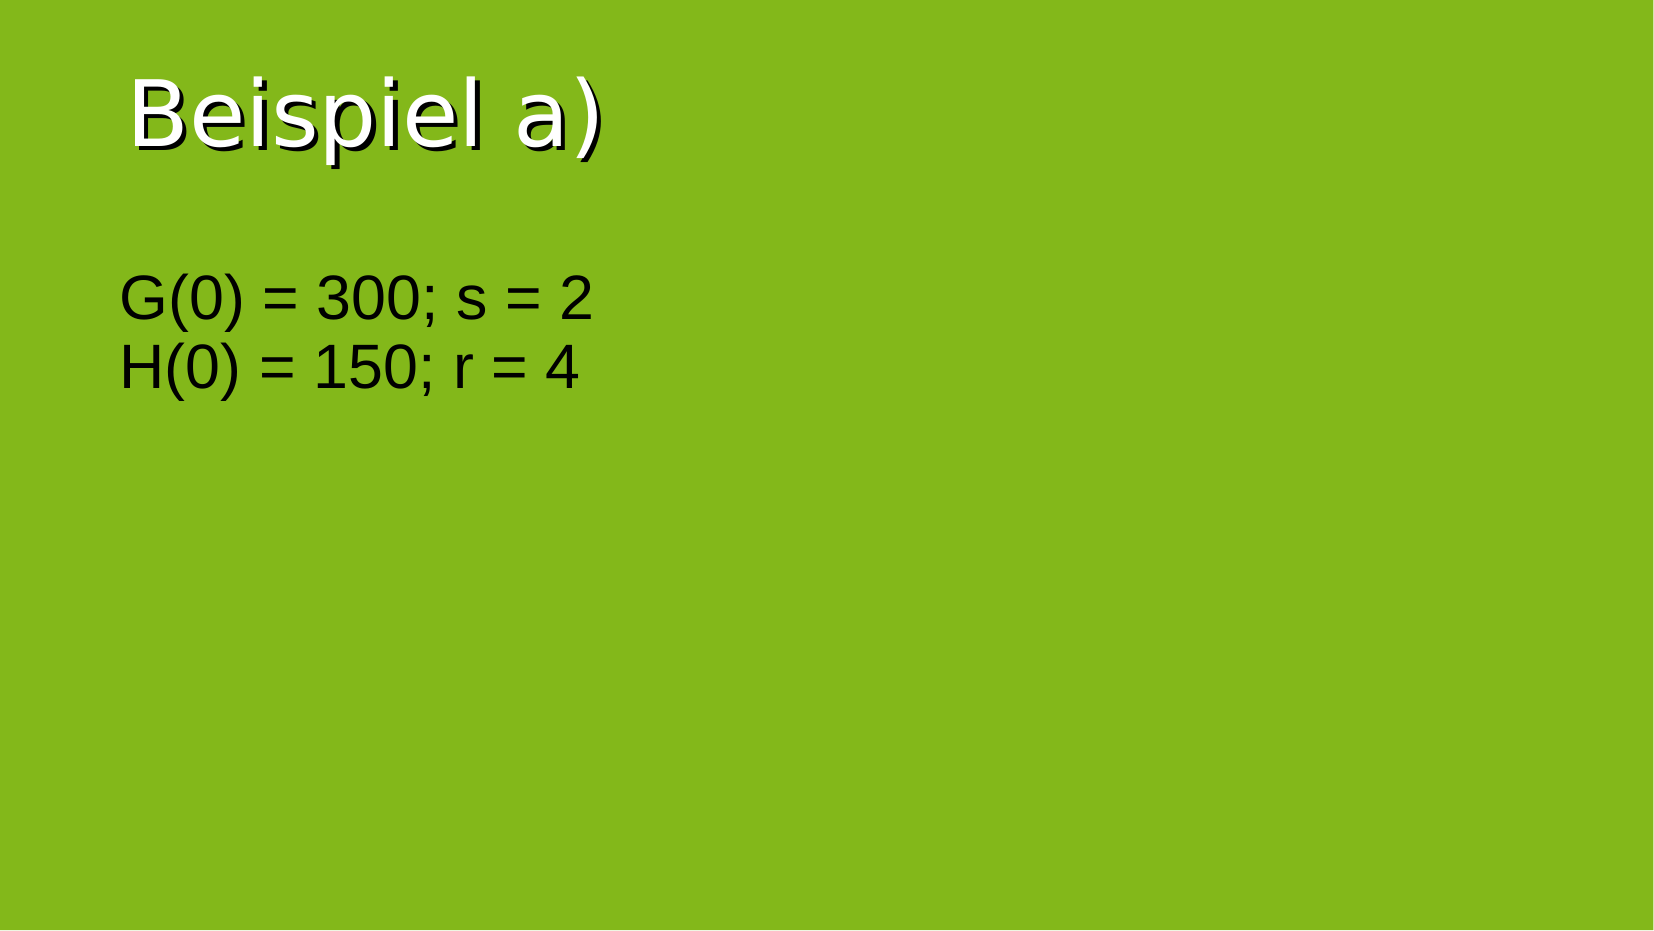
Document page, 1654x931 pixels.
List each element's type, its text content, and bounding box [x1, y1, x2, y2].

list G(0) = 300; s = 2 H(0) = 150; r = 4 [53, 192, 798, 473]
title Beispiel a) [82, 37, 650, 192]
